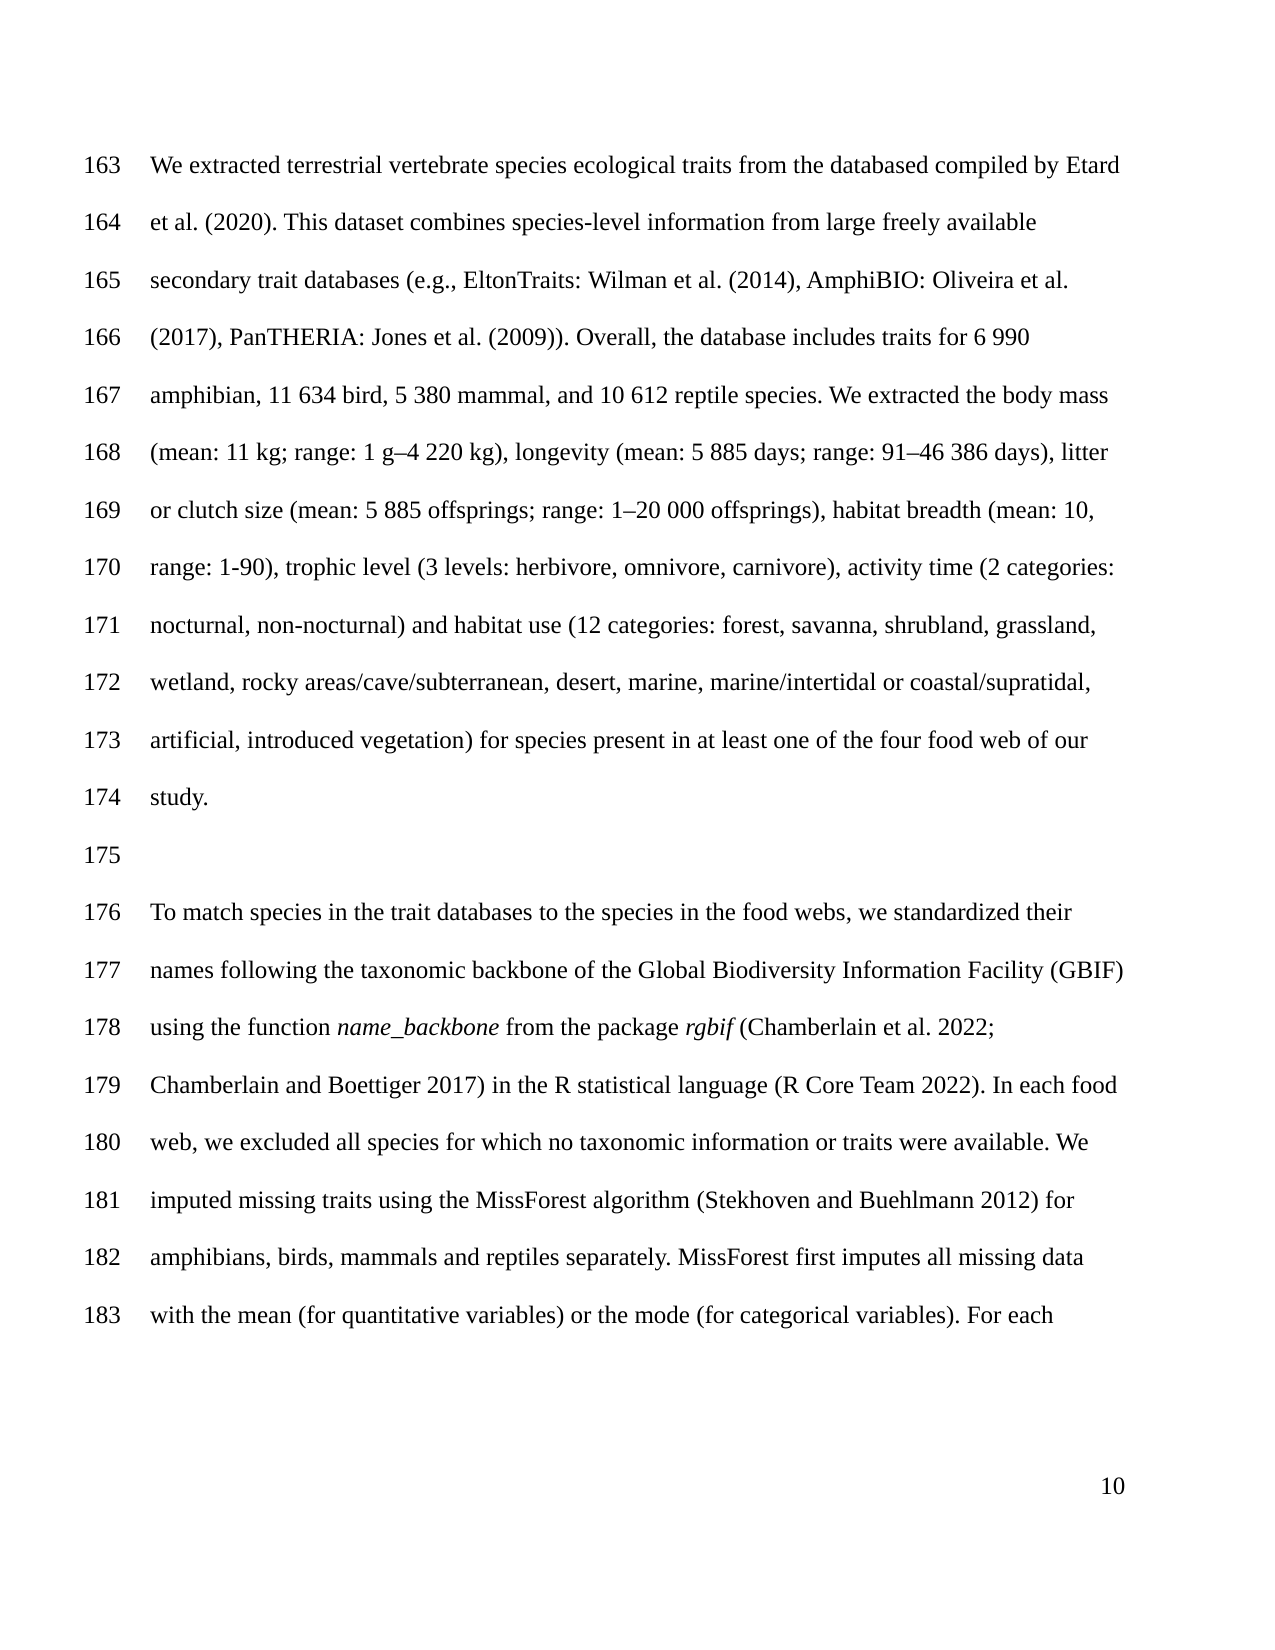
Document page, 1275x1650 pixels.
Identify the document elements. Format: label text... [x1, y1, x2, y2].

text We extracted terrestrial vertebrate species ecological traits from the databased compiled by Etard et al. (2020). This dataset combines species-level information from large freely available secondary trait databases (e.g., EltonTraits: Wilman et al. (2014), AmphiBIO: Oliveira et al. (2017), PanTHERIA: Jones et al. (2009)). Overall, the database includes traits for 6 990 amphibian, 11 634 bird, 5 380 mammal, and 10 612 reptile species. We extracted the body mass (mean: 11 kg; range: 1 g–4 220 kg), longevity (mean: 5 885 days; range: 91–46 386 days), litter or clutch size (mean: 5 885 offsprings; range: 1–20 000 offsprings), habitat breadth (mean: 10, range: 1-90), trophic level (3 levels: herbivore, omnivore, carnivore), activity time (2 categories: nocturnal, non-nocturnal) and habitat use (12 categories: forest, savanna, shrubland, grassland, wetland, rocky areas/cave/subterranean, desert, marine, marine/intertidal or coastal/supratidal, artificial, introduced vegetation) for species present in at least one of the four food web of our study. [150, 150, 1125, 811]
text To match species in the trait databases to the species in the food webs, we standardized their names following the taxonomic backbone of the Global Biodiversity Information Facility (GBIF) using the function name_backbone from the package rgbif (Chamberlain et al. 2022; Chamberlain and Boettiger 2017) in the R statistical language (R Core Team 2022). In each food web, we excluded all species for which no taxonomic information or traits were available. We imputed missing traits using the MissForest algorithm (Stekhoven and Buehlmann 2012) for amphibians, birds, mammals and reptiles separately. MissForest first imputes all missing data with the mean (for quantitative variables) or the mode (for categorical variables). For each [150, 897, 1125, 1329]
